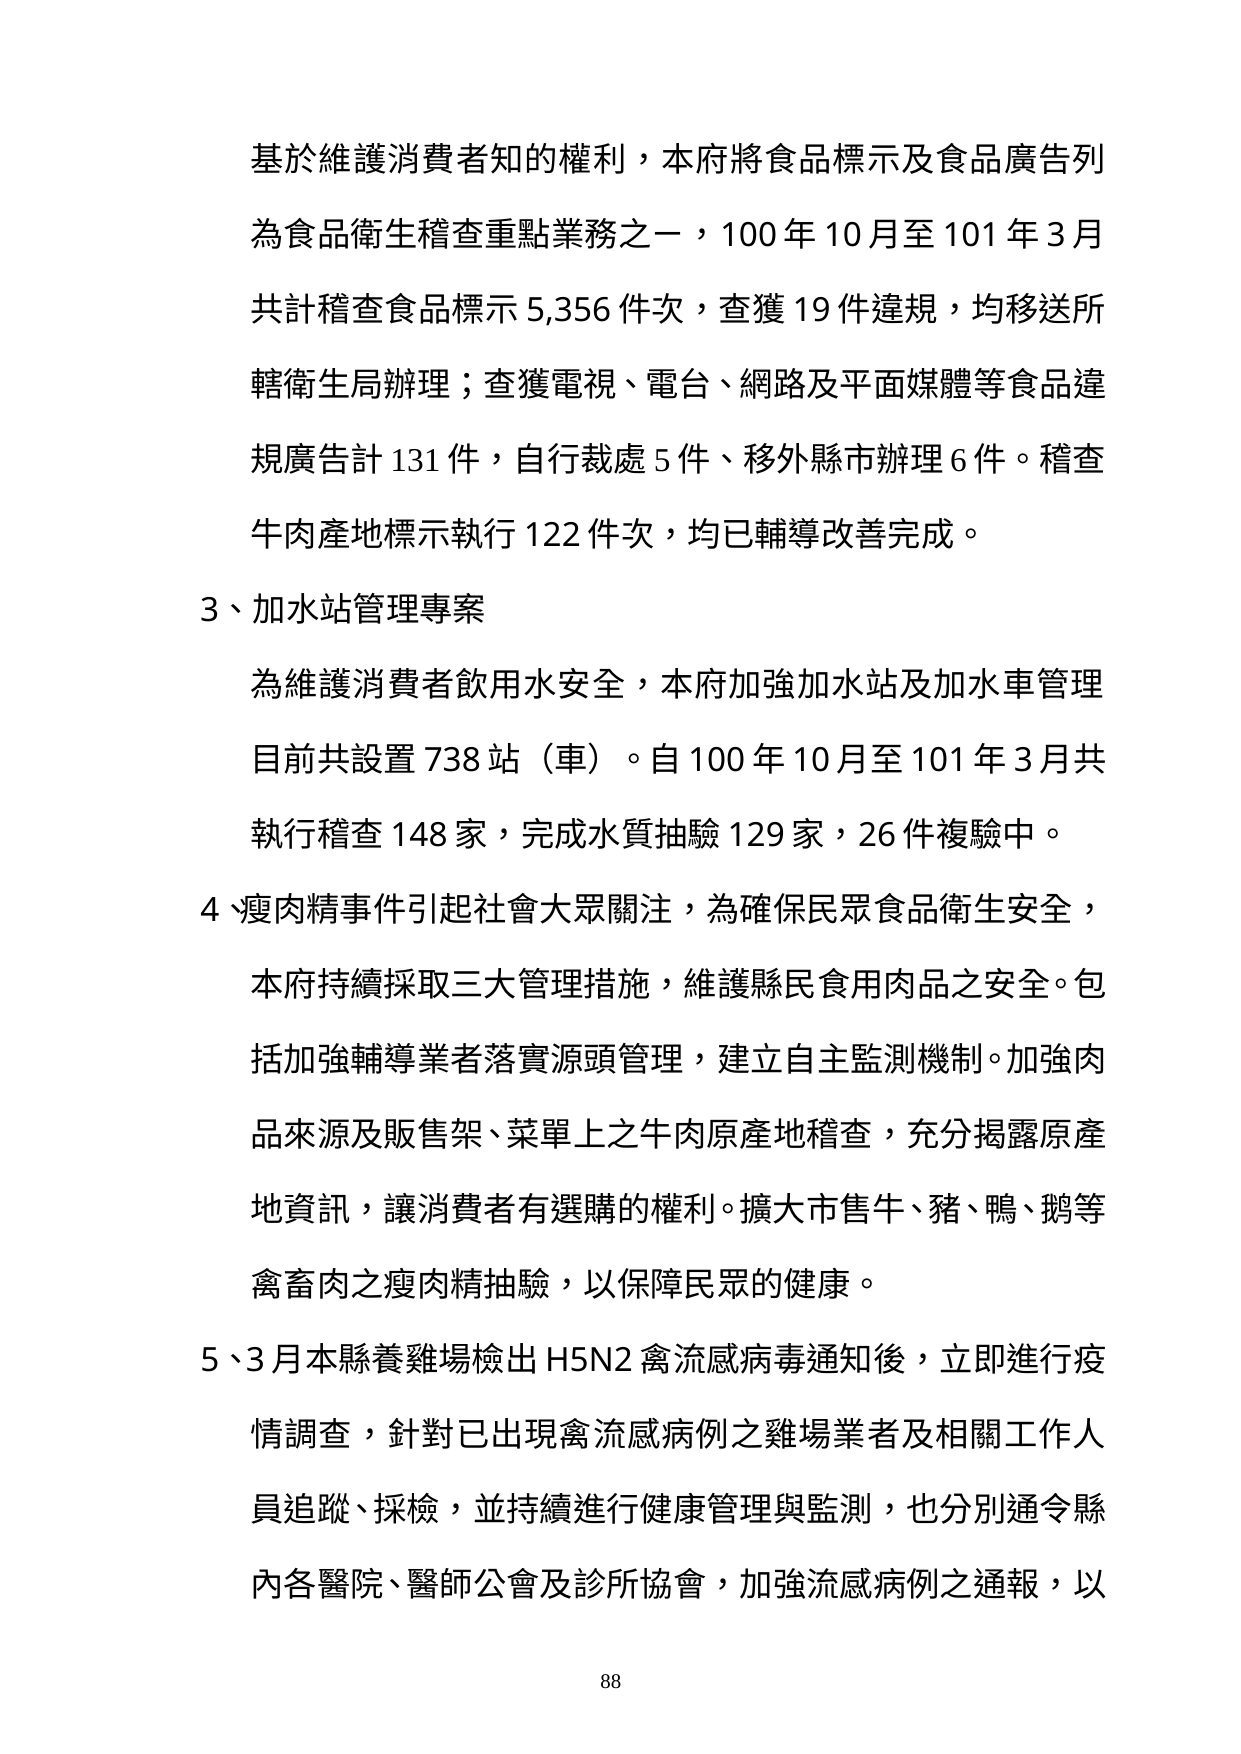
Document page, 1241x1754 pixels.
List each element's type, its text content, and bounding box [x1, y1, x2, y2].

text 為維護消費者飲用水安全，本府加強加水站及加水車管理，目前共設置738站（車）。自100年10月至101年3月共執行稽查148家，完成水質抽驗129家，26件複驗中。 [250, 645, 1106, 870]
text 5、3月本縣養雞場檢出H5N2禽流感病毒通知後，立即進行疫情調查，針對已出現禽流感病例之雞場業者及相關工作人員追蹤、採檢，並持續進行健康管理與監測，也分別通令縣內各醫院、醫師公會及診所協會，加強流感病例之通報，以 [200, 1320, 1106, 1620]
text 3、加水站管理專案 [150, 570, 1106, 645]
text 基於維護消費者知的權利，本府將食品標示及食品廣告列為食品衛生稽查重點業務之ㄧ，100年10月至101年3月共計稽查食品標示5,356件次，查獲19件違規，均移送所轄衛生局辦理；查獲電視、電台、網路及平面媒體等食品違規廣告計131件，自行裁處5件、移外縣市辦理6件。稽查牛肉產地標示執行122件次，均已輔導改善完成。 [250, 120, 1106, 570]
text 4、瘦肉精事件引起社會大眾關注，為確保民眾食品衛生安全，本府持續採取三大管理措施，維護縣民食用肉品之安全。包括加強輔導業者落實源頭管理，建立自主監測機制。加強肉品來源及販售架、菜單上之牛肉原產地稽查，充分揭露原產地資訊，讓消費者有選購的權利。擴大市售牛、豬、鴨、鹅等禽畜肉之瘦肉精抽驗，以保障民眾的健康。 [200, 870, 1106, 1320]
